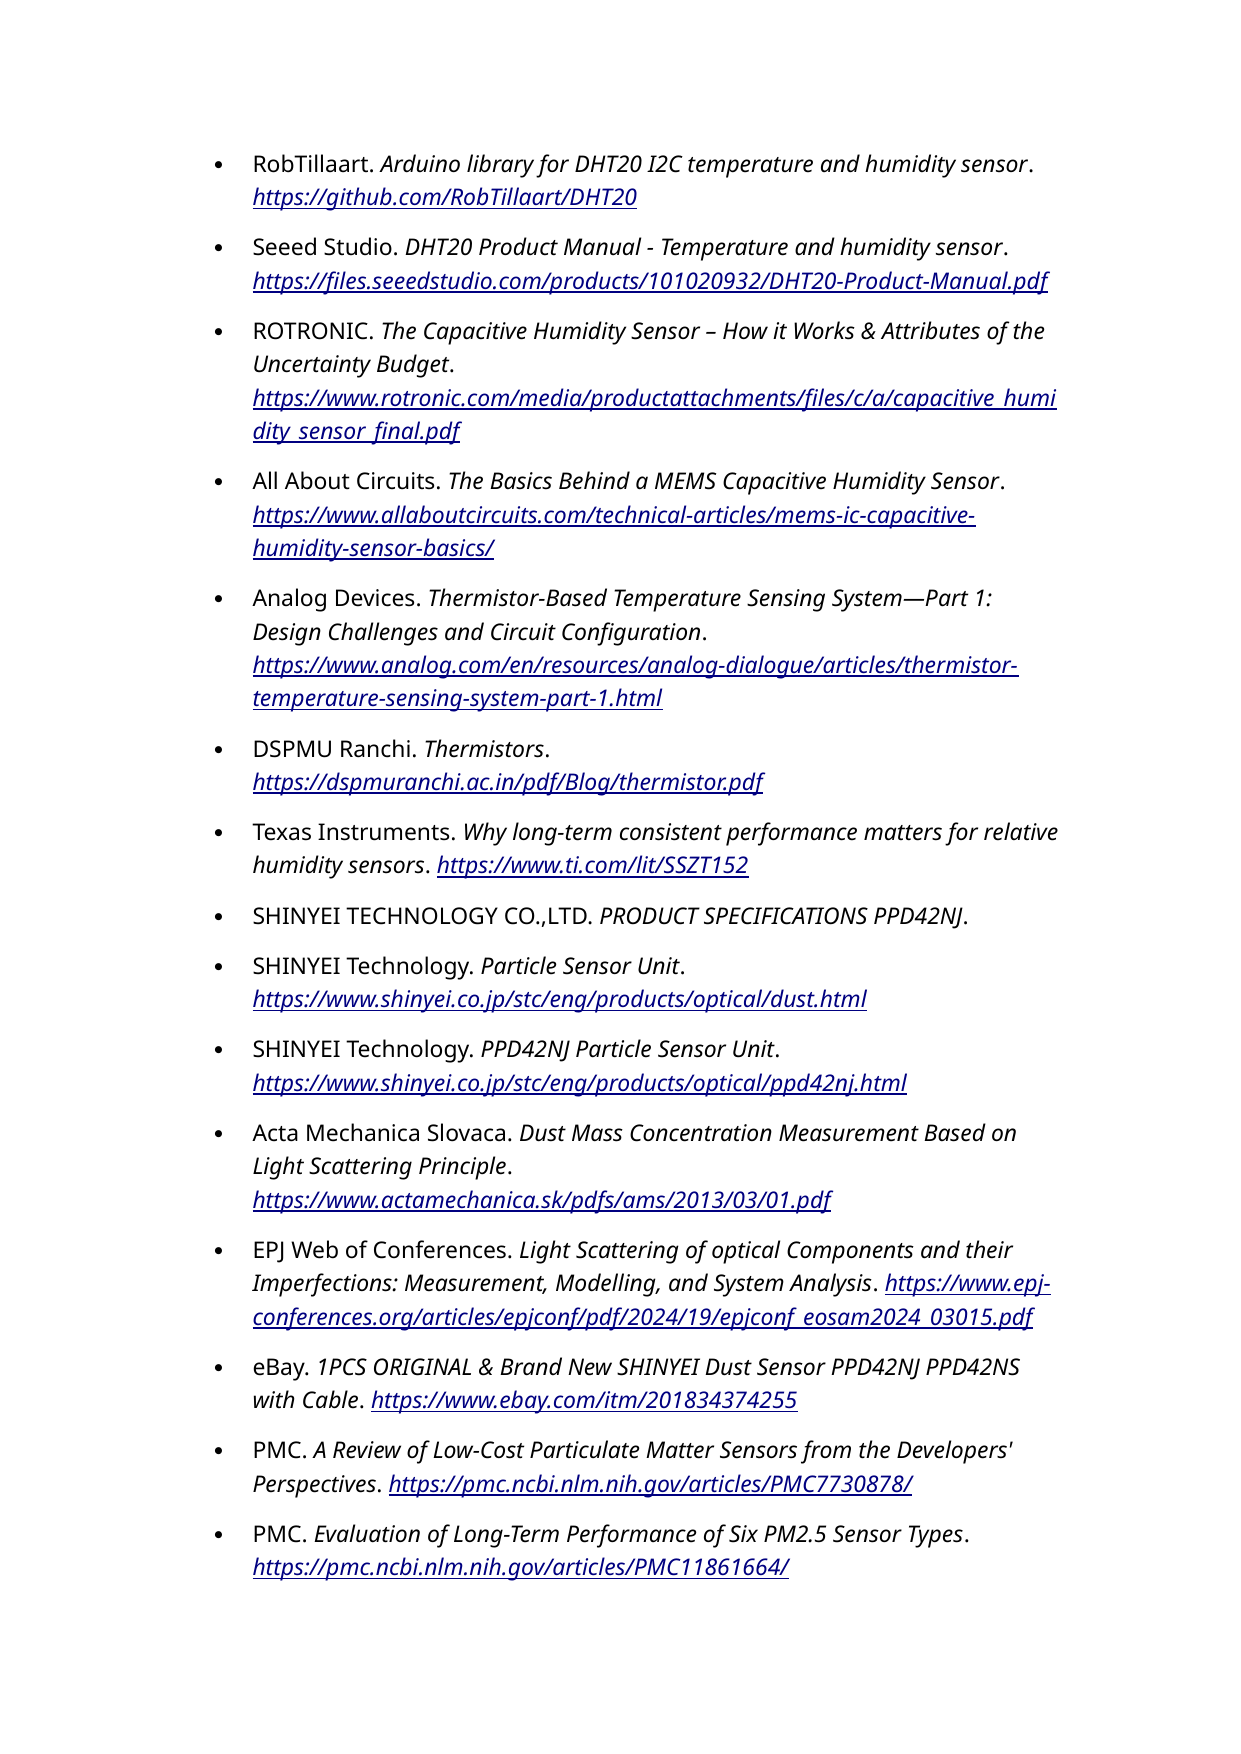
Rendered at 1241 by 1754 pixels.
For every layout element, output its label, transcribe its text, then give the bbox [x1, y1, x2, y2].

list SHINYEI TECHNOLOGY CO.,LTD. PRODUCT SPECIFICATIONS PPD42NJ. [215, 899, 1063, 931]
list SHINYEI Technology. Particle Sensor Unit. https://www.shinyei.co.jp/stc/eng/products/optical/dust.html [215, 950, 1063, 1014]
list PMC. A Review of Low-Cost Particulate Matter Sensors from the Developers' Perspectives. https://pmc.ncbi.nlm.nih.gov/articles/PMC7730878/ [215, 1434, 1063, 1499]
list Analog Devices. Thermistor-Based Temperature Sensing System—Part 1: Design Challenges and Circuit Configuration. https://www.analog.com/en/resources/analog-dialogue/articles/thermistor-temperature-sensing-system-part-1.html [215, 582, 1063, 714]
list Seeed Studio. DHT20 Product Manual - Temperature and humidity sensor. https://files.seeedstudio.com/products/101020932/DHT20-Product-Manual.pdf [215, 231, 1063, 296]
list EPJ Web of Conferences. Light Scattering of optical Components and their Imperfections: Measurement, Modelling, and System Analysis. https://www.epj-conferences.org/articles/epjconf/pdf/2024/19/epjconf_eosam2024_03015.pdf [215, 1234, 1063, 1332]
list Texas Instruments. Why long-term consistent performance matters for relative humidity sensors. https://www.ti.com/lit/SSZT152 [215, 816, 1063, 881]
list ROTRONIC. The Capacitive Humidity Sensor – How it Works & Attributes of the Uncertainty Budget. https://www.rotronic.com/media/productattachments/files/c/a/capacitive_humidity_sensor_final.pdf [215, 315, 1063, 446]
list Acta Mechanica Slovaca. Dust Mass Concentration Measurement Based on Light Scattering Principle. https://www.actamechanica.sk/pdfs/ams/2013/03/01.pdf [215, 1117, 1063, 1215]
list RobTillaart. Arduino library for DHT20 I2C temperature and humidity sensor. https://github.com/RobTillaart/DHT20 [215, 148, 1063, 212]
list DSPMU Ranchi. Thermistors. https://dspmuranchi.ac.in/pdf/Blog/thermistor.pdf [215, 732, 1063, 797]
list PMC. Evaluation of Long-Term Performance of Six PM2.5 Sensor Types. https://pmc.ncbi.nlm.nih.gov/articles/PMC11861664/ [215, 1518, 1063, 1582]
list All About Circuits. The Basics Behind a MEMS Capacitive Humidity Sensor. https://www.allaboutcircuits.com/technical-articles/mems-ic-capacitive-humidity-sensor-basics/ [215, 465, 1063, 563]
list eBay. 1PCS ORIGINAL & Brand New SHINYEI Dust Sensor PPD42NJ PPD42NS with Cable. https://www.ebay.com/itm/201834374255 [215, 1351, 1063, 1415]
list SHINYEI Technology. PPD42NJ Particle Sensor Unit. https://www.shinyei.co.jp/stc/eng/products/optical/ppd42nj.html [215, 1033, 1063, 1098]
